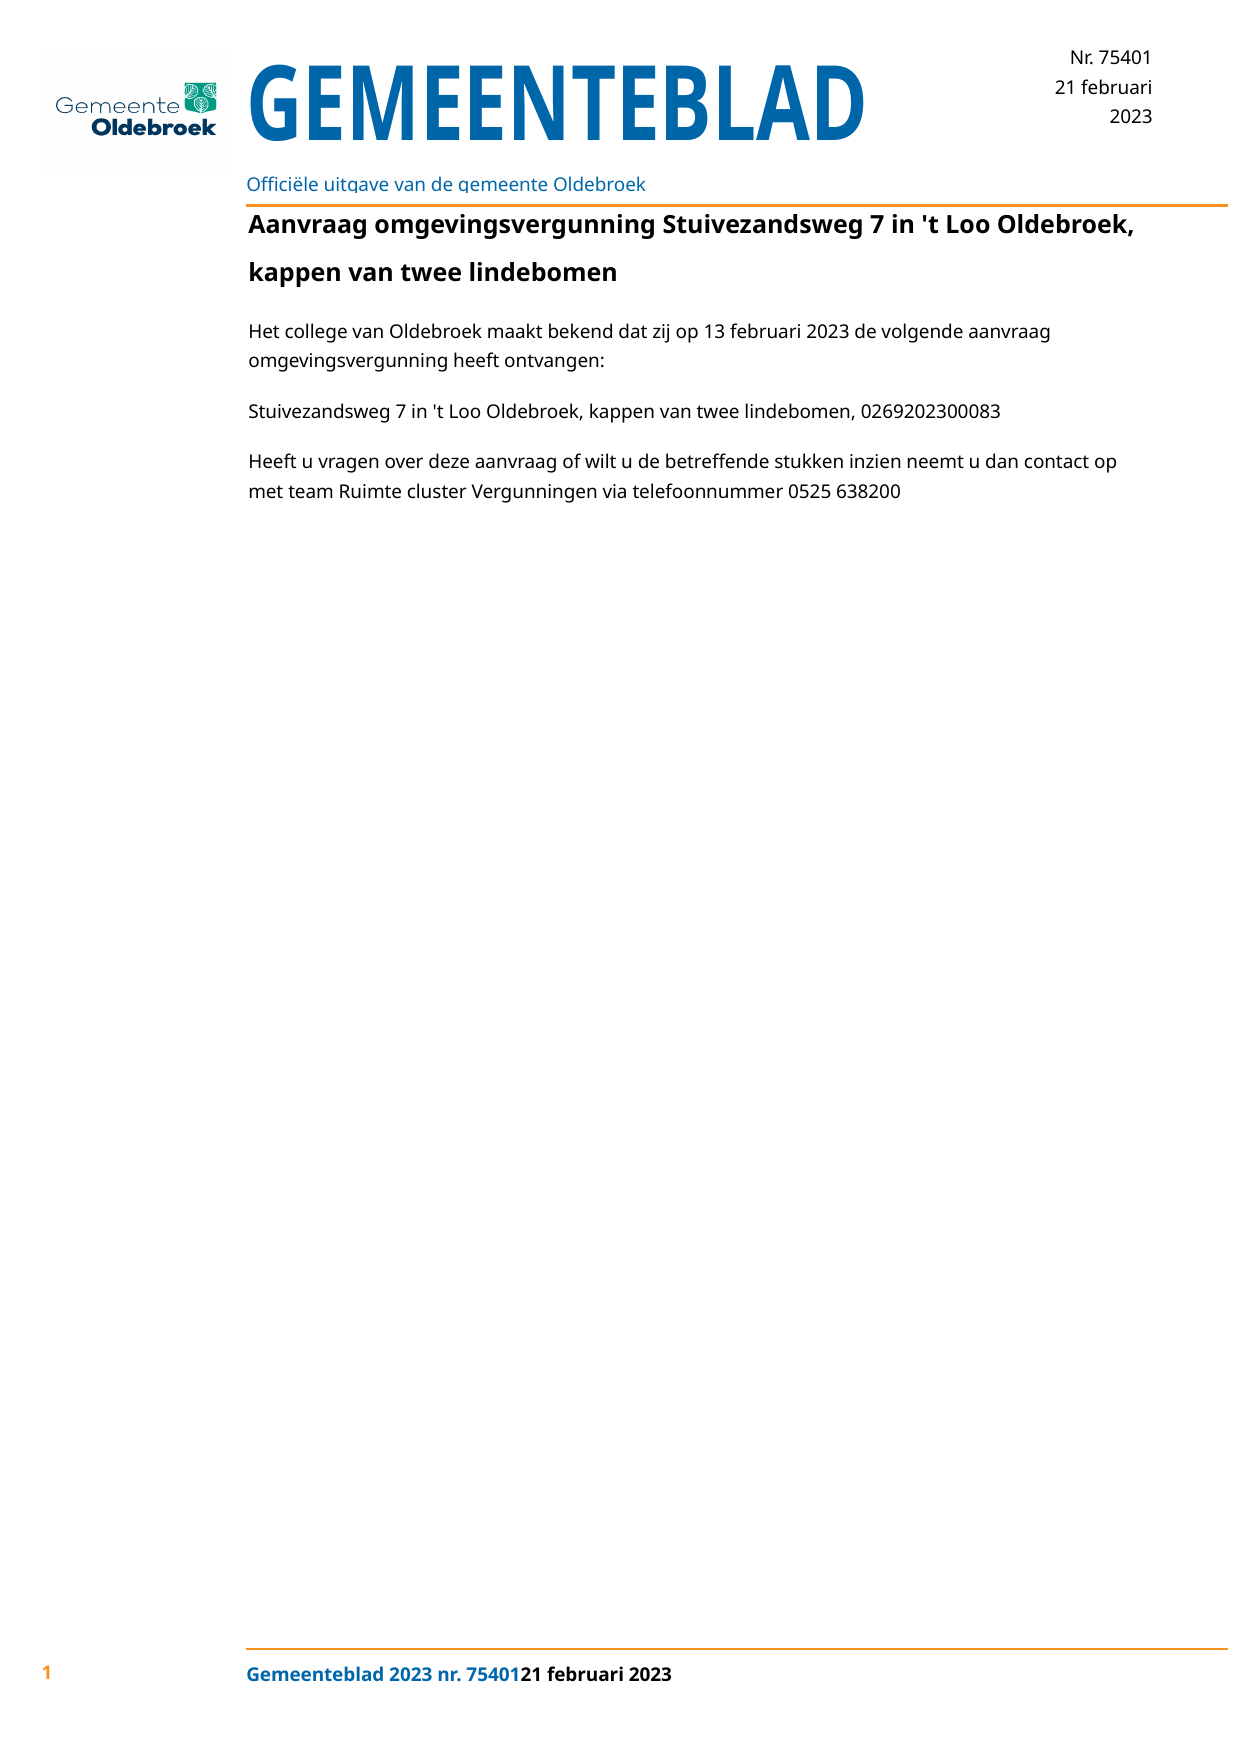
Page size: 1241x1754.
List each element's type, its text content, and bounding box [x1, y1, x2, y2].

text Aanvraag omgevingsvergunning Stuivezandsweg 7 in 't Loo Oldebroek, kappen van twee lindebomen [248, 207, 1152, 288]
text Het college van Oldebroek maakt bekend dat zij op 13 februari 2023 de volgende aanvraag omgevingsvergunning heeft ontvangen: [248, 318, 1152, 373]
picture [41, 47, 231, 172]
text Heeft u vragen over deze aanvraag of wilt u de betreffende stukken inzien neemt u dan contact op met team Ruimte cluster Vergunningen via telefoonnummer 0525 638200 [248, 448, 1152, 504]
text Stuivezandsweg 7 in 't Loo Oldebroek, kappen van twee lindebomen, 0269202300083 [248, 398, 1152, 424]
